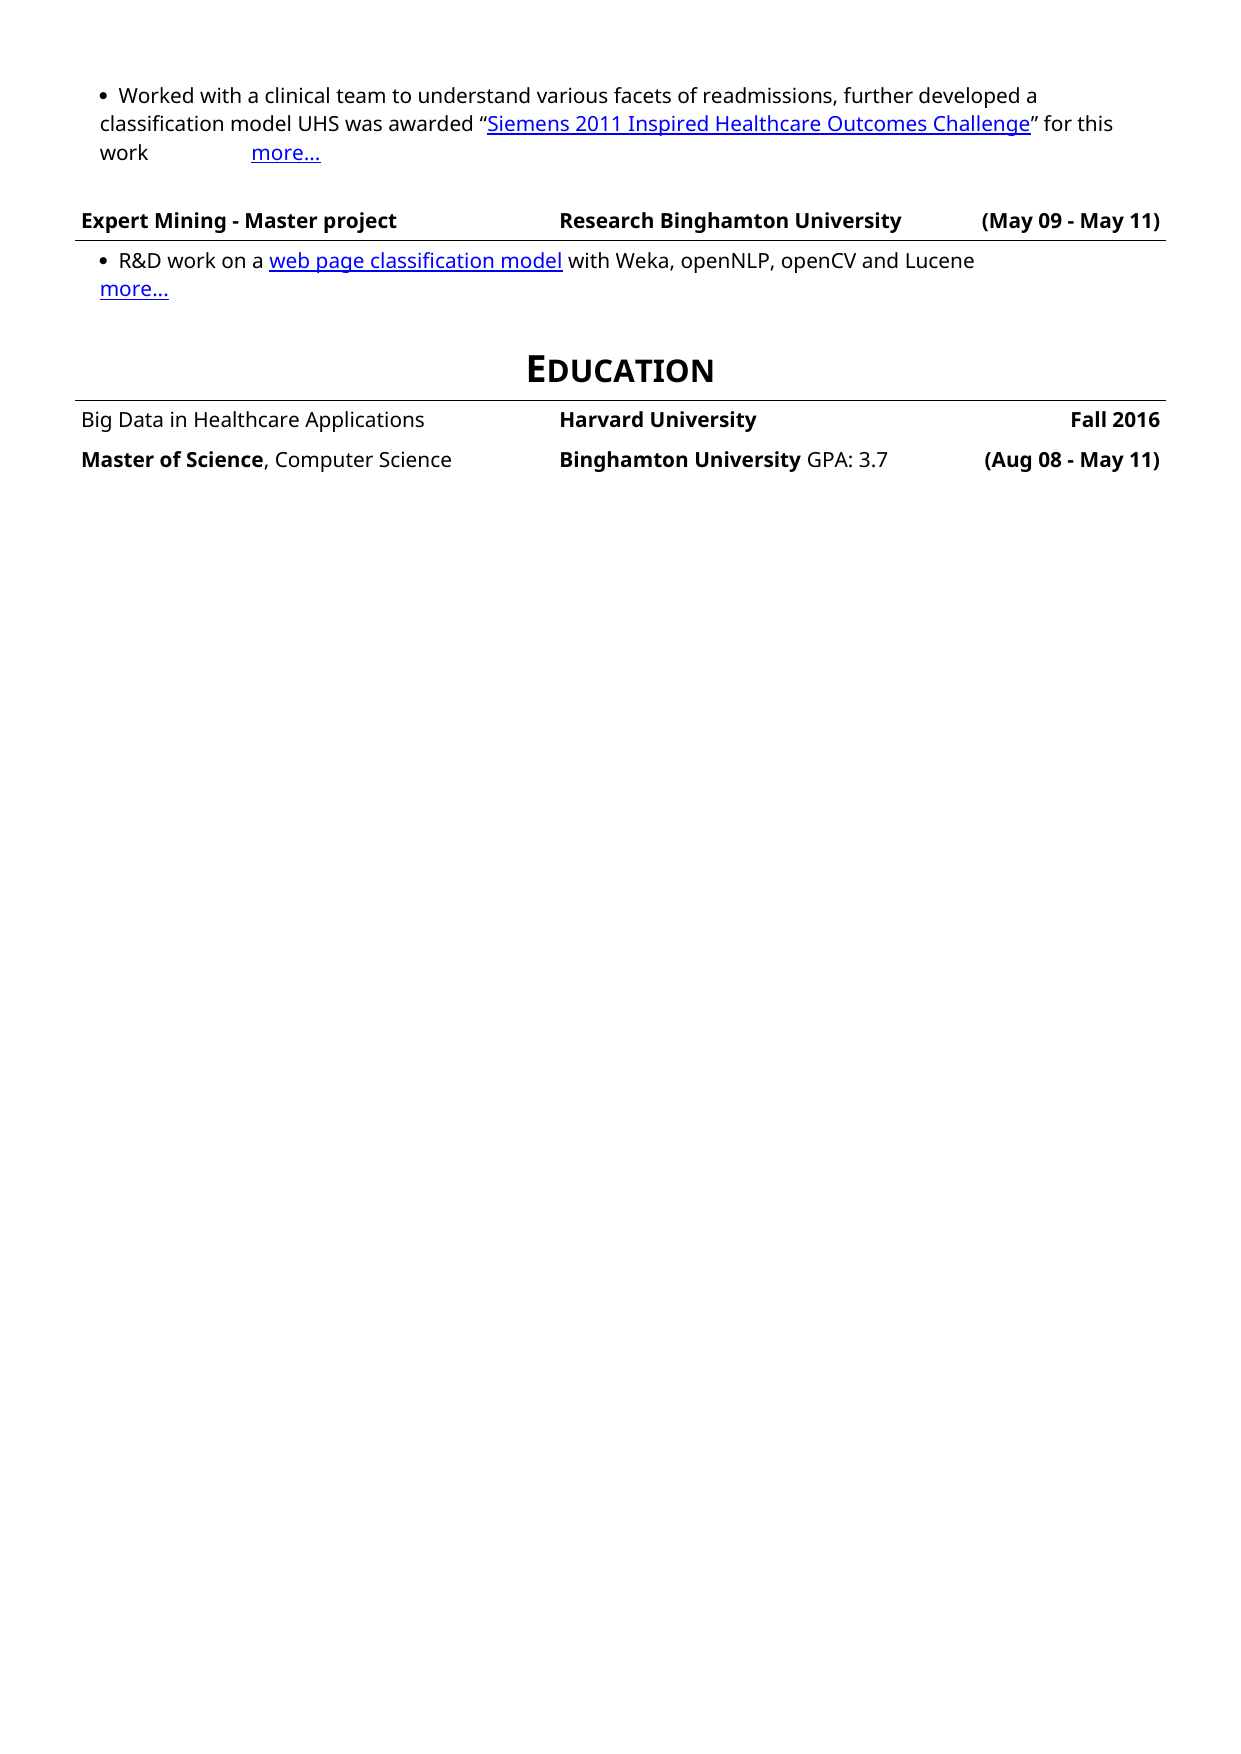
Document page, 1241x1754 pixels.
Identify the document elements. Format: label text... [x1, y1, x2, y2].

table_cell Fall 2016 [956, 401, 1166, 439]
table_cell EDUCATION [75, 309, 1166, 399]
table_cell Binghamton University GPA: 3.7 [554, 440, 956, 479]
table_cell (May 09 - May 11) [956, 200, 1166, 240]
table_cell Master of Science, Computer Science [75, 440, 553, 479]
table_cell (Aug 08 - May 11) [956, 440, 1166, 479]
table_cell Big Data in Healthcare Applications [75, 401, 553, 439]
table_cell Harvard University [554, 401, 956, 439]
table_cell Research Binghamton University [554, 200, 956, 240]
table_cell Worked with a clinical team to understand various facets of readmissions, further developed a classification model UHS was awarded “Siemens 2011 Inspired Healthcare Outcomes Challenge” for this work more... [75, 75, 1166, 200]
table_cell R&D work on a web page classification model with Weka, openNLP, openCV and Lucene more... [75, 241, 1166, 309]
table_cell Expert Mining - Master project [75, 200, 553, 240]
